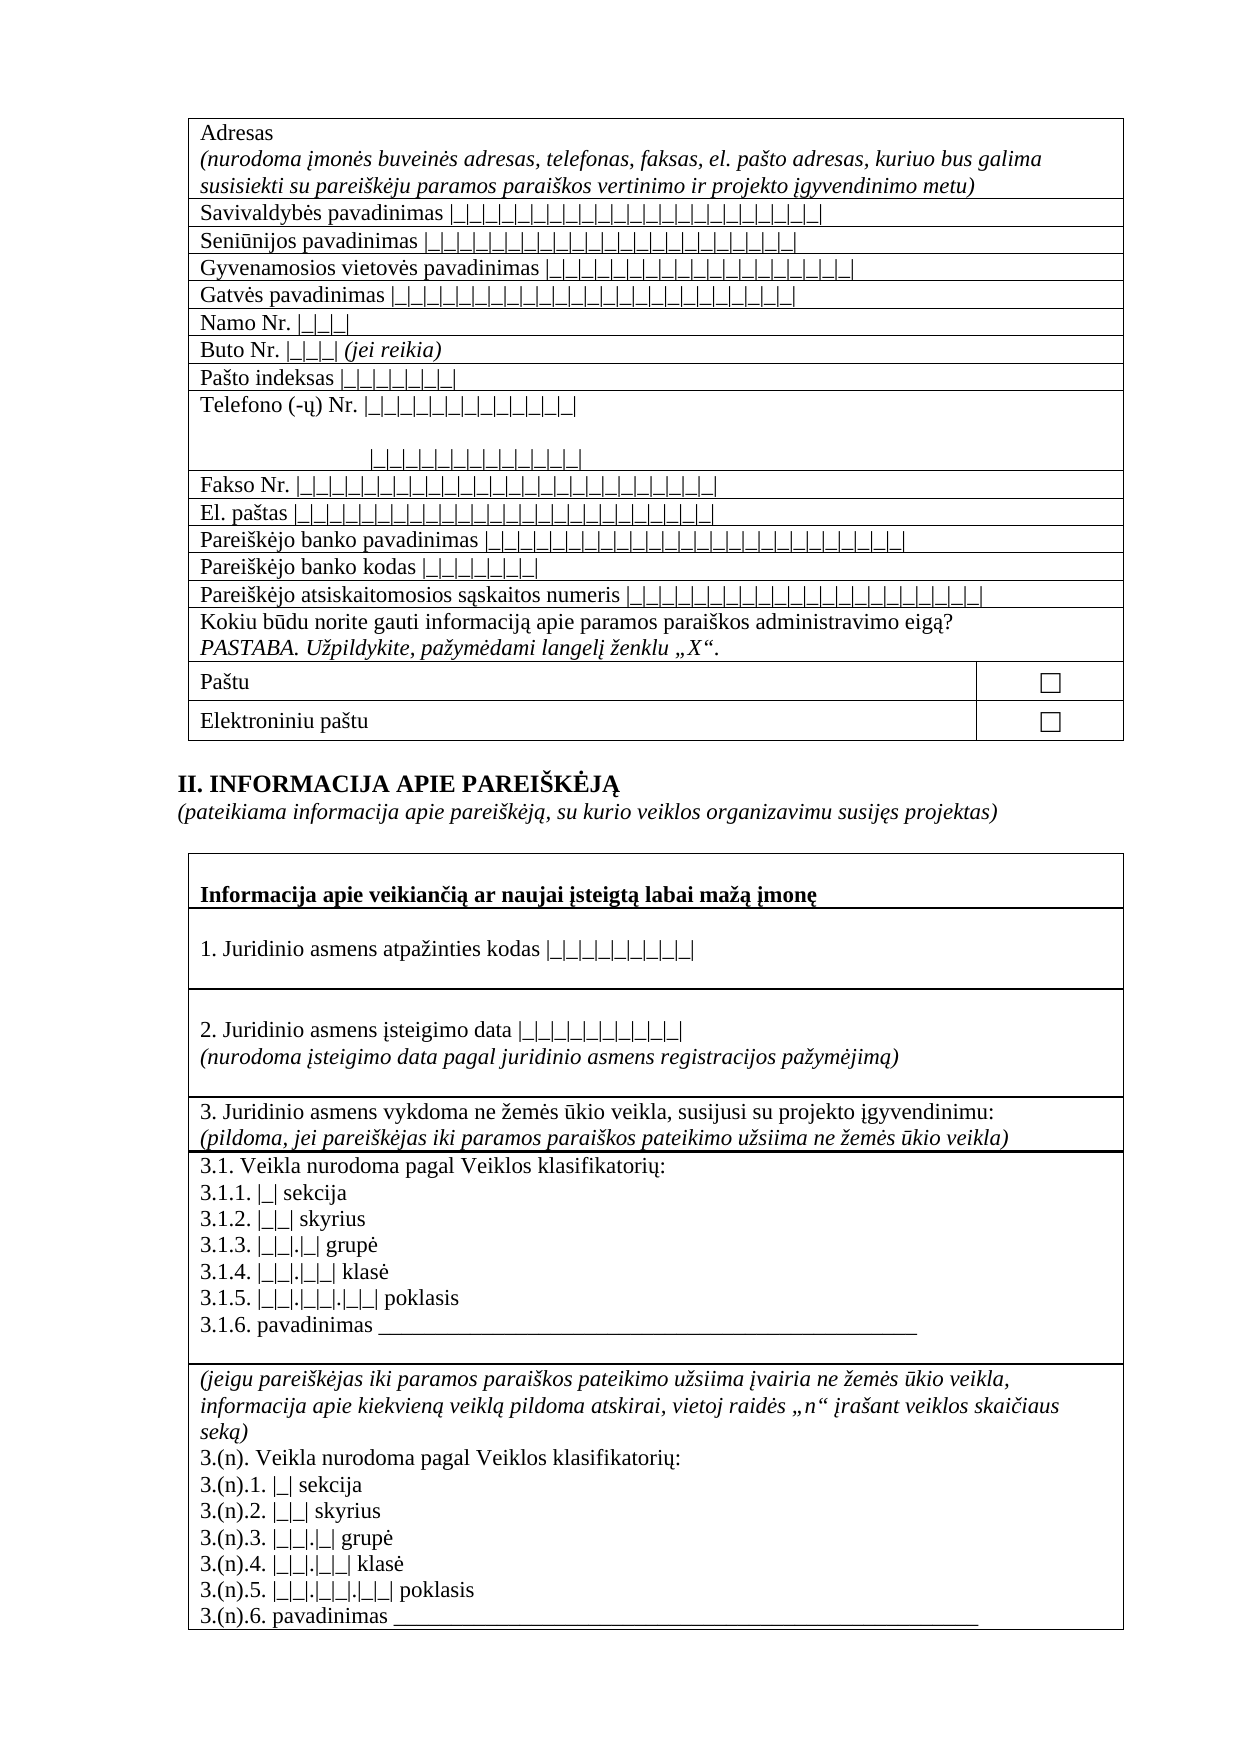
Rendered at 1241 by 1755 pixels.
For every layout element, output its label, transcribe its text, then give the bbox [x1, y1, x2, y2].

table_cell Gatvės pavadinimas |_|_|_|_|_|_|_|_|_|_|_|_|_|_|_|_|_|_|_|_|_|_|_|_|_| [189, 281, 1123, 308]
table_cell Fakso Nr. |_|_|_|_|_|_|_|_|_|_|_|_|_|_|_|_|_|_|_|_|_|_|_|_|_|_| [189, 471, 1123, 497]
text II. INFORMACIJA APIE PAREIŠKĖJĄ [177, 769, 1122, 798]
table_cell 2. Juridinio asmens įsteigimo data |_|_|_|_|_|_|_|_|_|_| (nurodoma įsteigimo data pagal juridinio asmens registracijos pažymėjimą) [189, 990, 1123, 1096]
table_cell Pareiškėjo atsiskaitomosios sąskaitos numeris |_|_|_|_|_|_|_|_|_|_|_|_|_|_|_|_|_|_|_|_|_|_| [189, 581, 1123, 607]
table_cell Buto Nr. |_|_|_| (jei reikia) [189, 336, 1123, 363]
table_cell □ [977, 701, 1123, 739]
table_header Informacija apie veikiančią ar naujai įsteigtą labai mažą įmonę [189, 854, 1123, 907]
table_cell □ [977, 662, 1123, 700]
table_cell Namo Nr. |_|_|_| [189, 309, 1123, 335]
table_header Adresas (nurodoma įmonės buveinės adresas, telefonas, faksas, el. pašto adresas, kuriuo bus galima susisiekti su pareiškėju paramos paraiškos vertinimo ir projekto įgyvendinimo metu) [189, 119, 1123, 198]
table_cell Gyvenamosios vietovės pavadinimas |_|_|_|_|_|_|_|_|_|_|_|_|_|_|_|_|_|_|_| [189, 254, 1123, 280]
table_cell 3.1. Veikla nurodoma pagal Veiklos klasifikatorių: 3.1.1. |_| sekcija 3.1.2. |_|_| skyrius 3.1.3. |_|_|.|_| grupė 3.1.4. |_|_|.|_|_| klasė 3.1.5. |_|_|.|_|_|.|_|_| poklasis 3.1.6. pavadinimas _______________________________________________ [189, 1153, 1123, 1363]
table_cell Pareiškėjo banko pavadinimas |_|_|_|_|_|_|_|_|_|_|_|_|_|_|_|_|_|_|_|_|_|_|_|_|_|_| [189, 526, 1123, 552]
table_cell Seniūnijos pavadinimas |_|_|_|_|_|_|_|_|_|_|_|_|_|_|_|_|_|_|_|_|_|_|_| [189, 227, 1123, 253]
table_cell El. paštas |_|_|_|_|_|_|_|_|_|_|_|_|_|_|_|_|_|_|_|_|_|_|_|_|_|_| [189, 499, 1123, 525]
table_cell Pareiškėjo banko kodas |_|_|_|_|_|_|_| [189, 553, 1123, 580]
table_cell Elektroniniu paštu [189, 701, 976, 739]
table_cell Savivaldybės pavadinimas |_|_|_|_|_|_|_|_|_|_|_|_|_|_|_|_|_|_|_|_|_|_|_| [189, 199, 1123, 226]
table_cell Paštu [189, 662, 976, 700]
table_cell (jeigu pareiškėjas iki paramos paraiškos pateikimo užsiima įvairia ne žemės ūkio veikla, informacija apie kiekvieną veiklą pildoma atskirai, vietoj raidės „n“ įrašant veiklos skaičiaus seką) 3.(n). Veikla nurodoma pagal Veiklos klasifikatorių: 3.(n).1. |_| sekcija 3.(n).2. |_|_| skyrius 3.(n).3. |_|_|.|_| grupė 3.(n).4. |_|_|.|_|_| klasė 3.(n).5. |_|_|.|_|_|.|_|_| poklasis 3.(n).6. pavadinimas ___________________________________________________ [189, 1365, 1123, 1629]
table_cell Kokiu būdu norite gauti informaciją apie paramos paraiškos administravimo eigą? PASTABA. Užpildykite, pažymėdami langelį ženklu „X“. [189, 608, 1123, 661]
table_cell Pašto indeksas |_|_|_|_|_|_|_| [189, 364, 1123, 390]
table_cell Telefono (-ų) Nr. |_|_|_|_|_|_|_|_|_|_|_|_|_| |_|_|_|_|_|_|_|_|_|_|_|_|_| [189, 391, 1123, 470]
table_cell 1. Juridinio asmens atpažinties kodas |_|_|_|_|_|_|_|_|_| [189, 909, 1123, 988]
table_cell 3. Juridinio asmens vykdoma ne žemės ūkio veikla, susijusi su projekto įgyvendinimu: (pildoma, jei pareiškėjas iki paramos paraiškos pateikimo užsiima ne žemės ūkio veikla) [189, 1098, 1123, 1150]
text (pateikiama informacija apie pareiškėją, su kurio veiklos organizavimu susijęs projektas) [177, 798, 1122, 824]
